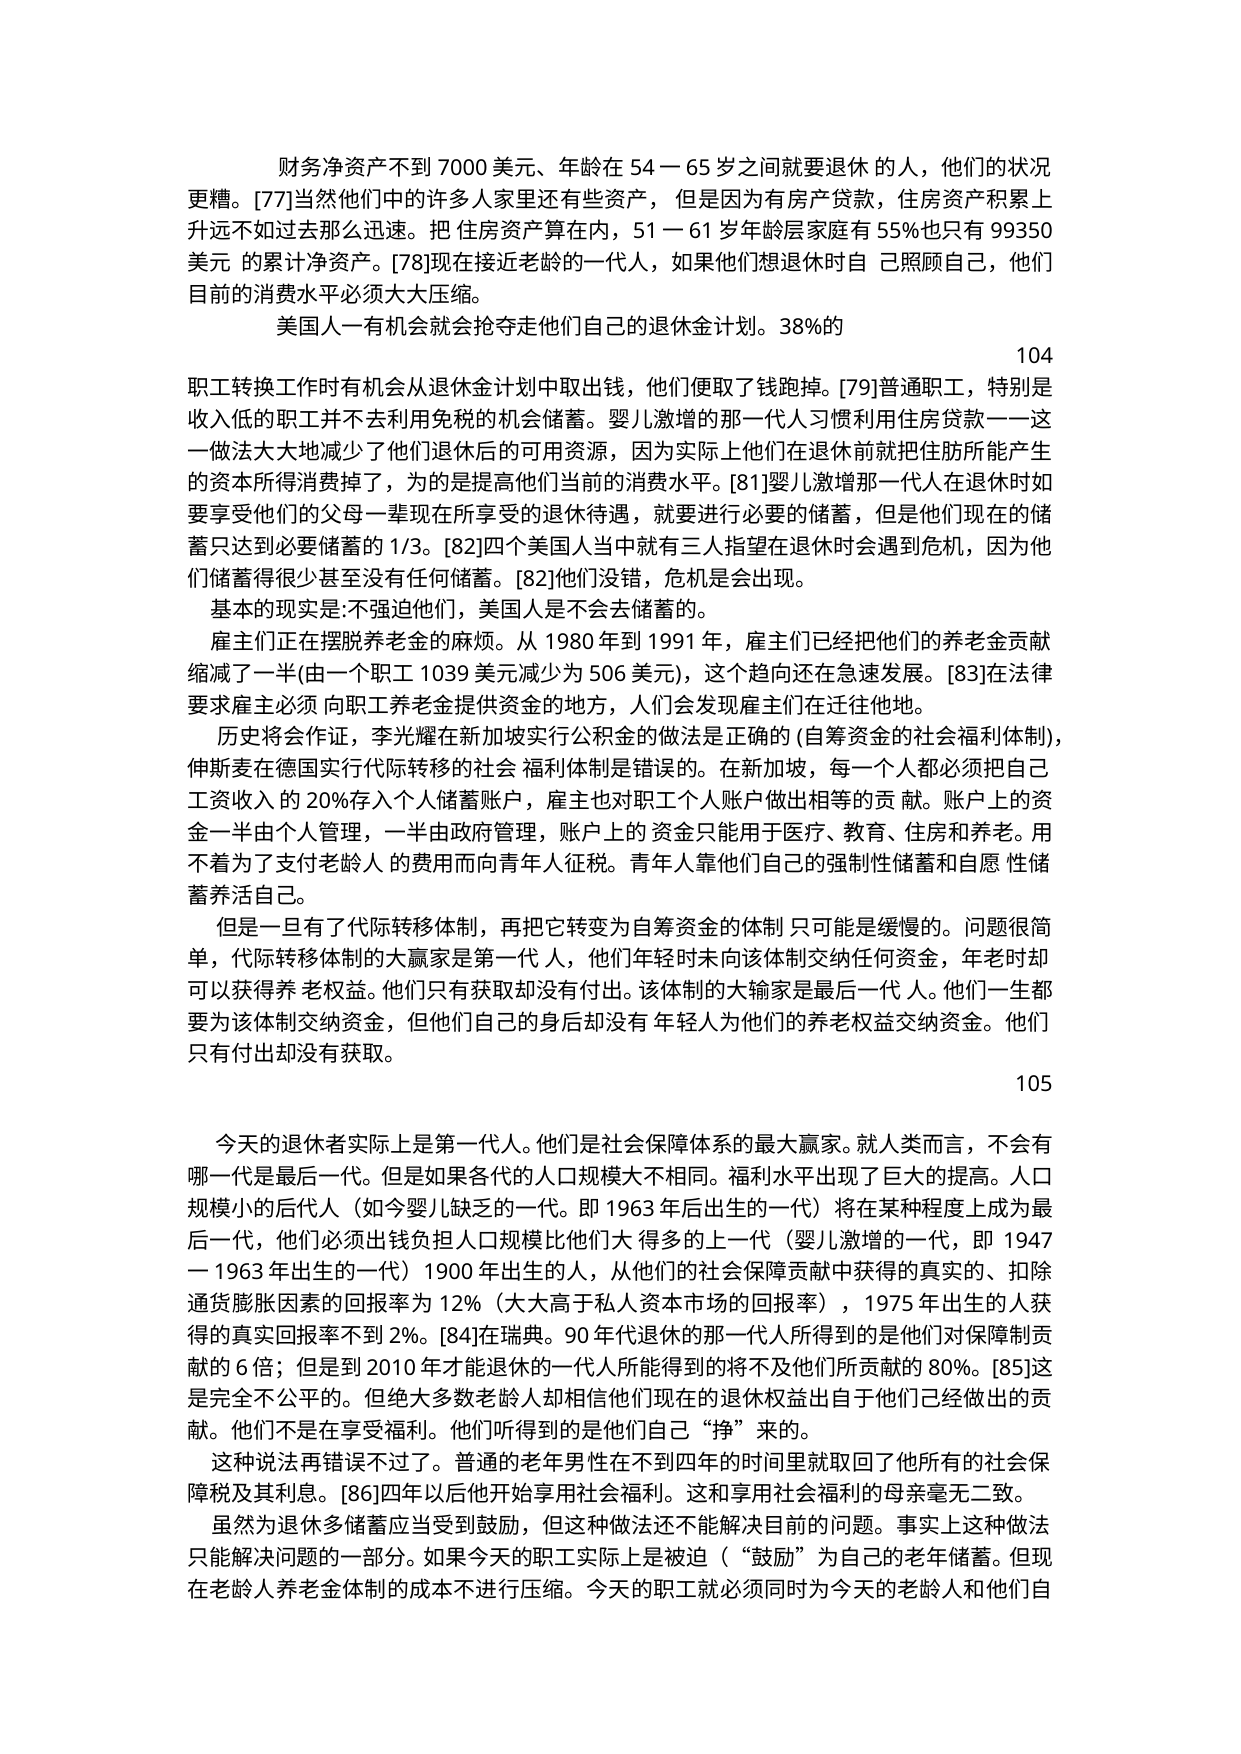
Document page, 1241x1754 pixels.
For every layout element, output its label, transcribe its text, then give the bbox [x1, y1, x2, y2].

text 财务净资产不到7000美元、年龄在54一65岁之间就要退休 的人，他们的状况更糟。[77]当然他们中的许多人家里还有些资产， 但是因为有房产贷款，住房资产积累上升远不如过去那么迅速。把 住房资产算在内，51一61岁年龄层家庭有55%也只有99350美元 的累计净资产。[78]现在接近老龄的一代人，如果他们想退休时自 己照顾自己，他们目前的消费水平必须大大压缩。 [187, 150, 1053, 309]
text 这种说法再错误不过了。普通的老年男性在不到四年的时间里就取回了他所有的社会保障税及其利息。[86]四年以后他开始享用社会福利。这和享用社会福利的母亲毫无二致。 [187, 1445, 1053, 1508]
text 基本的现实是:不强迫他们，美国人是不会去储蓄的。 [187, 592, 1053, 624]
text 105 [187, 1068, 1053, 1098]
text 雇主们正在摆脱养老金的麻烦。从1980年到1991年，雇主们已经把他们的养老金贡献缩减了一半(由一个职工1039美元减少为506美元)，这个趋向还在急速发展。[83]在法律要求雇主必须 向职工养老金提供资金的地方，人们会发现雇主们在迁往他地。 [187, 624, 1053, 719]
text 但是一旦有了代际转移体制，再把它转变为自筹资金的体制 只可能是缓慢的。问题很简单，代际转移体制的大赢家是第一代 人，他们年轻时未向该体制交纳任何资金，年老时却可以获得养 老权益。他们只有获取却没有付出。该体制的大输家是最后一代 人。他们一生都要为该体制交纳资金，但他们自己的身后却没有 年轻人为他们的养老权益交纳资金。他们只有付出却没有获取。 [187, 909, 1053, 1068]
text 历史将会作证，李光耀在新加坡实行公积金的做法是正确的 (自筹资金的社会福利体制)，伸斯麦在德国实行代际转移的社会 福利体制是错误的。在新加坡，每一个人都必须把自己工资收入 的20%存入个人储蓄账户，雇主也对职工个人账户做出相等的贡 献。账户上的资金一半由个人管理，一半由政府管理，账户上的 资金只能用于医疗、教育、住房和养老。用不着为了支付老龄人 的费用而向青年人征税。青年人靠他们自己的强制性储蓄和自愿 性储蓄养活自己。 [187, 719, 1053, 909]
text 104 [187, 341, 1053, 370]
text 今天的退休者实际上是第一代人。他们是社会保障体系的最大赢家。就人类而言，不会有哪一代是最后一代。但是如果各代的人口规模大不相同。福利水平出现了巨大的提高。人口规模小的后代人（如今婴儿缺乏的一代。即1963年后出生的一代）将在某种程度上成为最后一代，他们必须出钱负担人口规模比他们大 得多的上一代（婴儿激增的一代，即1947一1963年出生的一代）1900年出生的人，从他们的社会保障贡献中获得的真实的、扣除通货膨胀因素的回报率为12%（大大高于私人资本市场的回报率），1975年出生的人获得的真实回报率不到2%。[84]在瑞典。90年代退休的那一代人所得到的是他们对保障制贡献的6倍；但是到2010年才能退休的一代人所能得到的将不及他们所贡献的80%。[85]这是完全不公平的。但绝大多数老龄人却相信他们现在的退休权益出自于他们己经做出的贡献。他们不是在享受福利。他们听得到的是他们自己“挣”来的。 [187, 1127, 1053, 1445]
text 职工转换工作时有机会从退休金计划中取出钱，他们便取了钱跑掉。[79]普通职工，特别是收入低的职工并不去利用免税的机会储蓄。婴儿激增的那一代人习惯利用住房贷款一一这一做法大大地减少了他们退休后的可用资源，因为实际上他们在退休前就把住肪所能产生的资本所得消费掉了，为的是提高他们当前的消费水平。[81]婴儿激增那一代人在退休时如要享受他们的父母一辈现在所享受的退休待遇，就要进行必要的储蓄，但是他们现在的储蓄只达到必要储蓄的1/3。[82]四个美国人当中就有三人指望在退休时会遇到危机，因为他们储蓄得很少甚至没有任何储蓄。[82]他们没错，危机是会出现。 [187, 370, 1053, 592]
text 虽然为退休多储蓄应当受到鼓励，但这种做法还不能解决目前的问题。事实上这种做法只能解决问题的一部分。如果今天的职工实际上是被迫（“鼓励”为自己的老年储蓄。但现在老龄人养老金体制的成本不进行压缩。今天的职工就必须同时为今天的老龄人和他们自 [187, 1508, 1053, 1603]
text 美国人一有机会就会抢夺走他们自己的退休金计划。38%的 [187, 309, 1053, 341]
